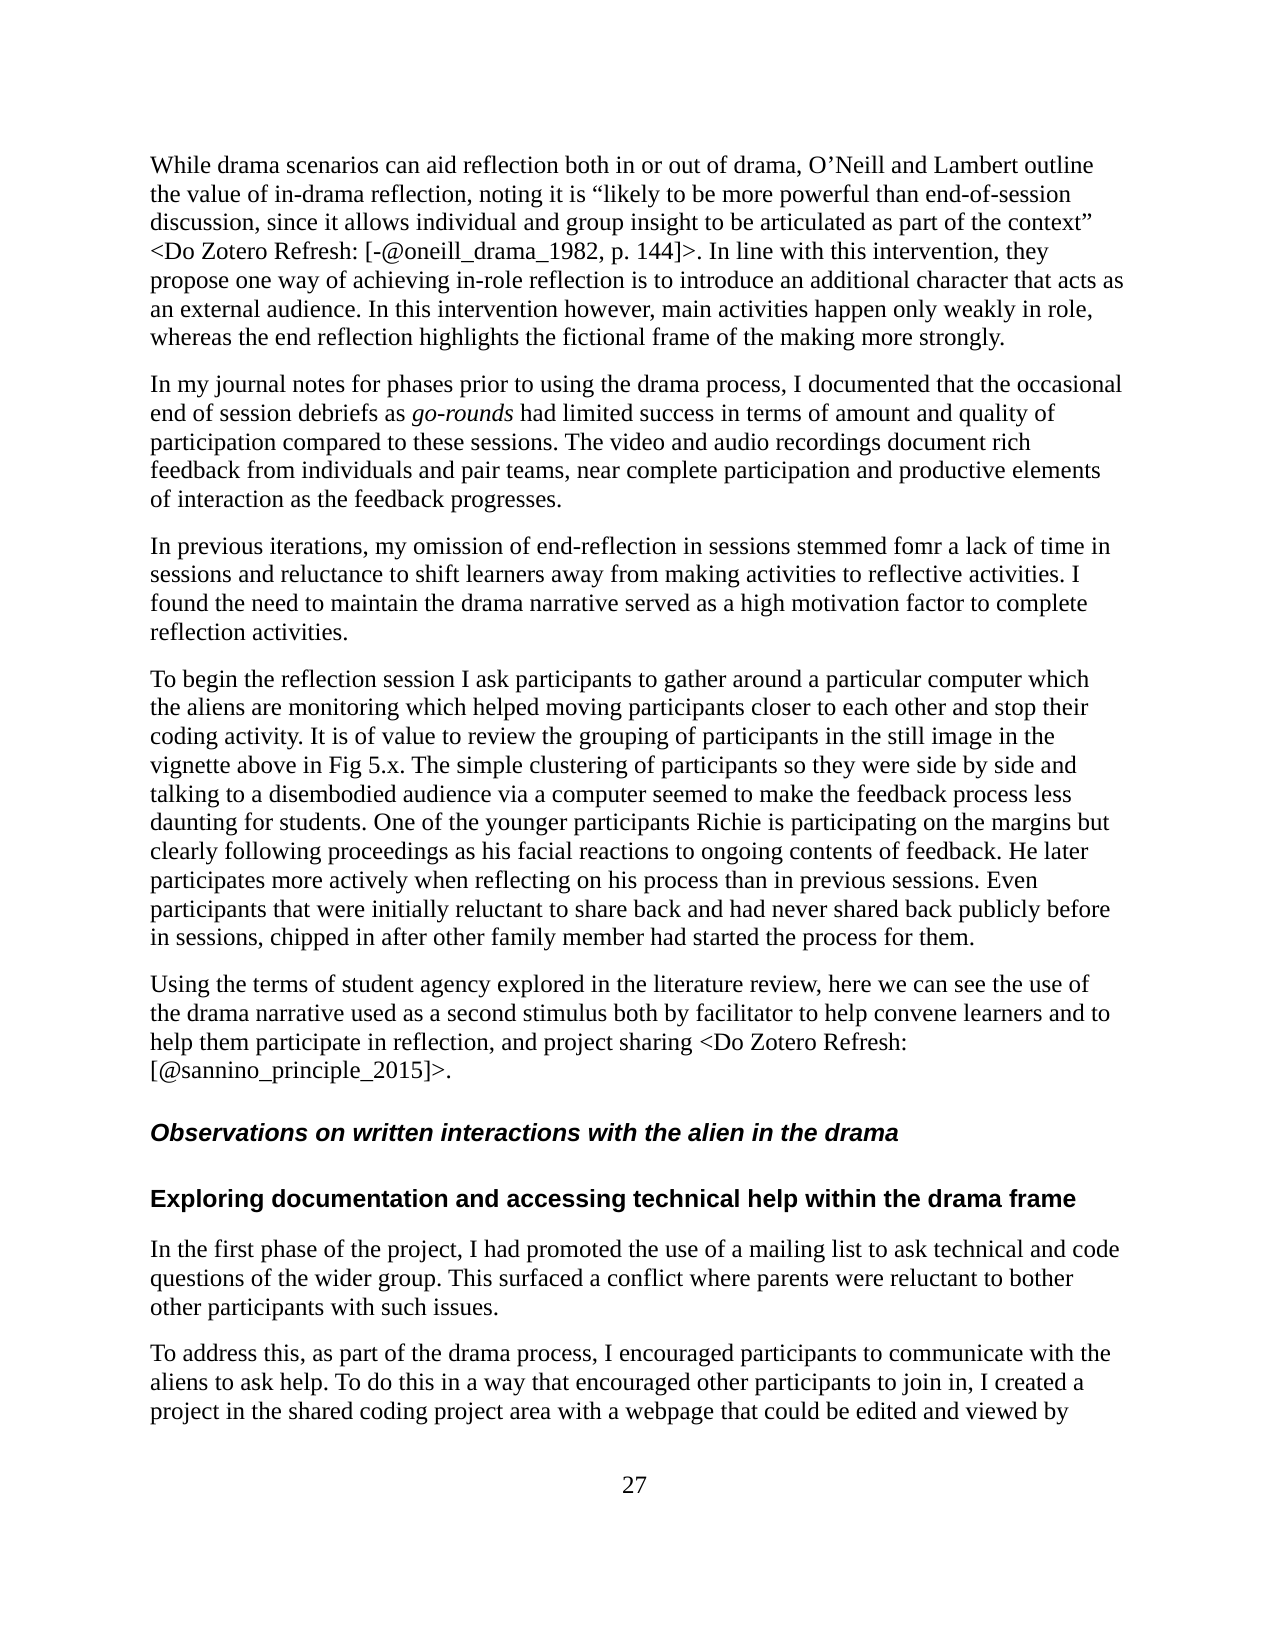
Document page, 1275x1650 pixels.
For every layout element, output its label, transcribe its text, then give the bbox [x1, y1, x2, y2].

subtitle Observations on written interactions with the alien in the drama [150, 1118, 1125, 1147]
subtitle Exploring documentation and accessing technical help within the drama frame [150, 1184, 1125, 1213]
text In my journal notes for phases prior to using the drama process, I documented that the occasional end of session debriefs as go-rounds had limited success in terms of amount and quality of participation compared to these sessions. The video and audio recordings document rich feedback from individuals and pair teams, near complete participation and productive elements of interaction as the feedback progresses. [150, 369, 1125, 513]
text While drama scenarios can aid reflection both in or out of drama, O’Neill and Lambert outline the value of in-drama reflection, noting it is “likely to be more powerful than end-of-session discussion, since it allows individual and group insight to be articulated as part of the context” <Do Zotero Refresh: [-@oneill_drama_1982, p. 144]>. In line with this intervention, they propose one way of achieving in-role reflection is to introduce an additional character that acts as an external audience. In this intervention however, main activities happen only weakly in role, whereas the end reflection highlights the fictional frame of the making more strongly. [150, 150, 1125, 351]
text In the first phase of the project, I had promoted the use of a mailing list to ask technical and code questions of the wider group. This surfaced a conflict where parents were reluctant to bother other participants with such issues. [150, 1234, 1125, 1320]
text To address this, as part of the drama process, I encouraged participants to communicate with the aliens to ask help. To do this in a way that encouraged other participants to join in, I created a project in the shared coding project area with a webpage that could be edited and viewed by [150, 1338, 1125, 1424]
text Using the terms of student agency explored in the literature review, here we can see the use of the drama narrative used as a second stimulus both by facilitator to help convene learners and to help them participate in reflection, and project sharing <Do Zotero Refresh: [@sannino_principle_2015]>. [150, 969, 1125, 1084]
text In previous iterations, my omission of end-reflection in sessions stemmed fomr a lack of time in sessions and reluctance to shift learners away from making activities to reflective activities. I found the need to maintain the drama narrative served as a high motivation factor to complete reflection activities. [150, 531, 1125, 646]
text To begin the reflection session I ask participants to gather around a particular computer which the aliens are monitoring which helped moving participants closer to each other and stop their coding activity. It is of value to review the grouping of participants in the still image in the vignette above in Fig 5.x. The simple clustering of participants so they were side by side and talking to a disembodied audience via a computer seemed to make the feedback process less daunting for students. One of the younger participants Richie is participating on the margins but clearly following proceedings as his facial reactions to ongoing contents of feedback. He later participates more actively when reflecting on his process than in previous sessions. Even participants that were initially reluctant to share back and had never shared back publicly before in sessions, chipped in after other family member had started the process for them. [150, 664, 1125, 951]
